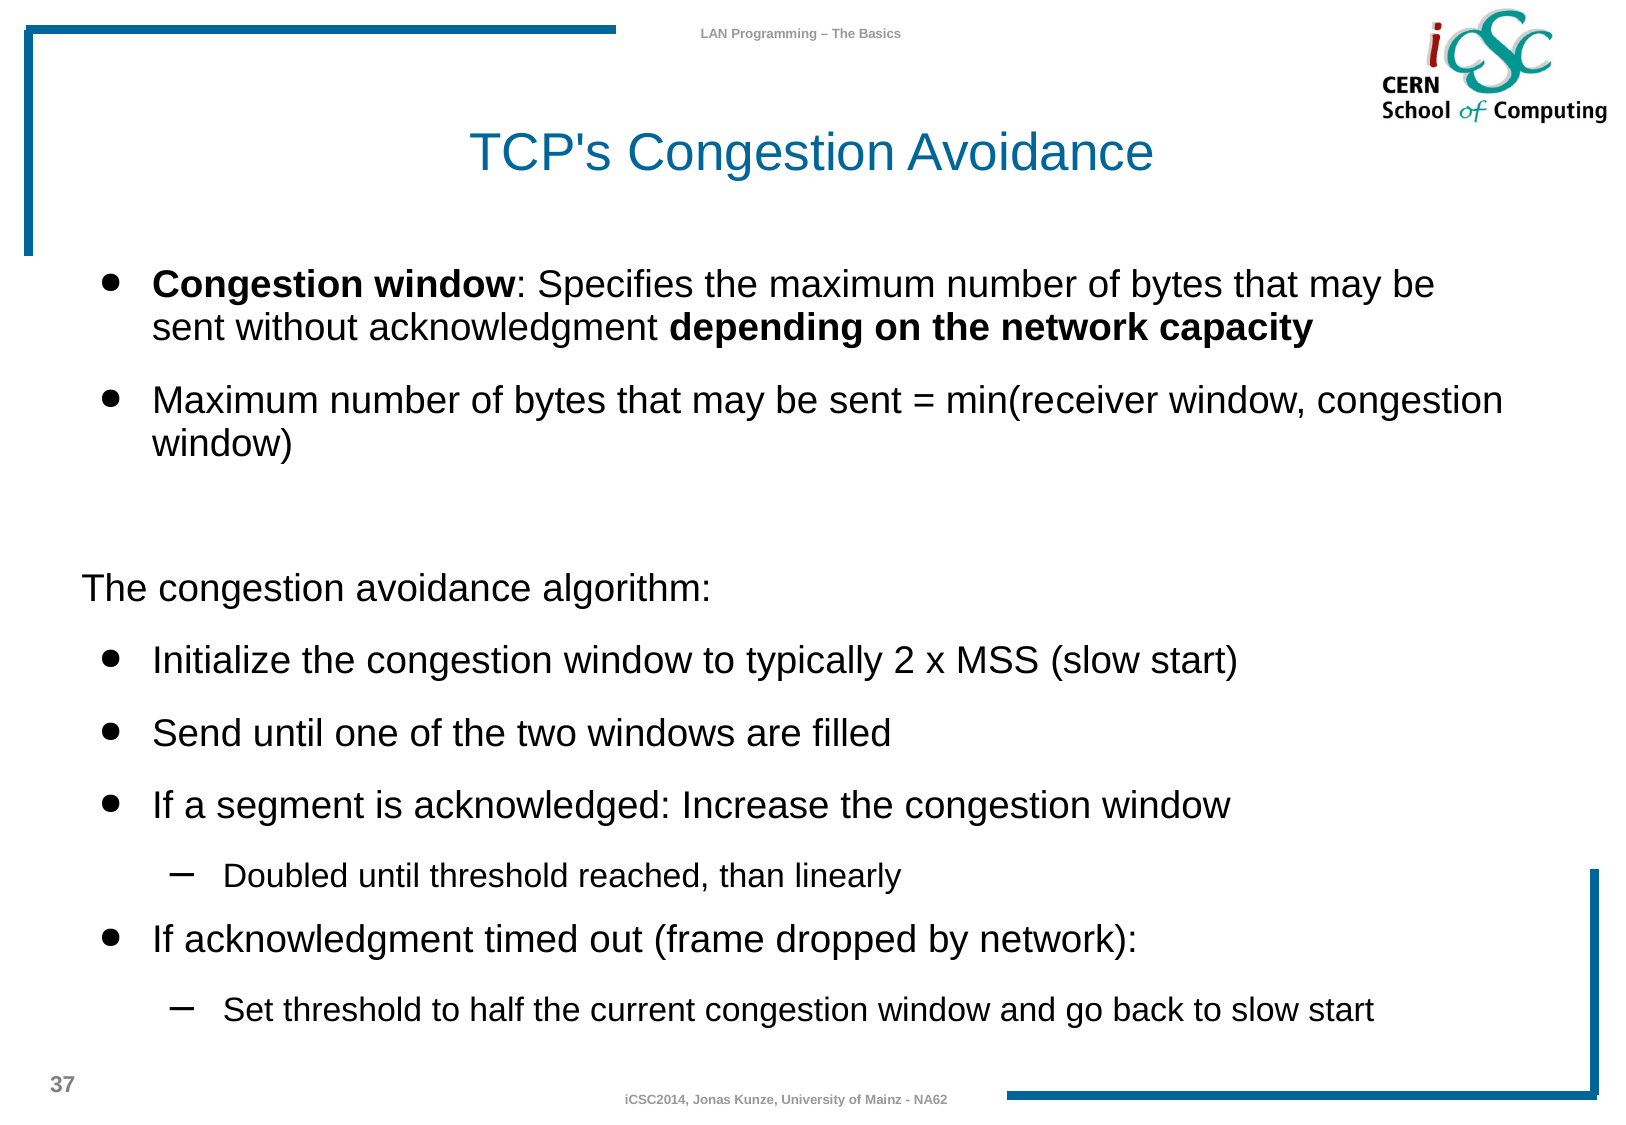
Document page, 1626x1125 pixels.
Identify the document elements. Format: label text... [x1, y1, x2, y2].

picture [1381, 8, 1608, 125]
list Congestion window: Specifies the maximum number of bytes that may be sent without acknowledgment depending on the network capacity Maximum number of bytes that may be sent = min(receiver window, congestion window) The congestion avoidance algorithm: Initialize the congestion window to typically 2 x MSS (slow start) Send until one of the two windows are filled If a segment is acknowledged: Increase the congestion window Doubled until threshold reached, than linearly If acknowledgment timed out (frame dropped by network): Set threshold to half the current congestion window and go back to slow start [81, 263, 1512, 1051]
title TCP's Congestion Avoidance [81, 44, 1544, 233]
